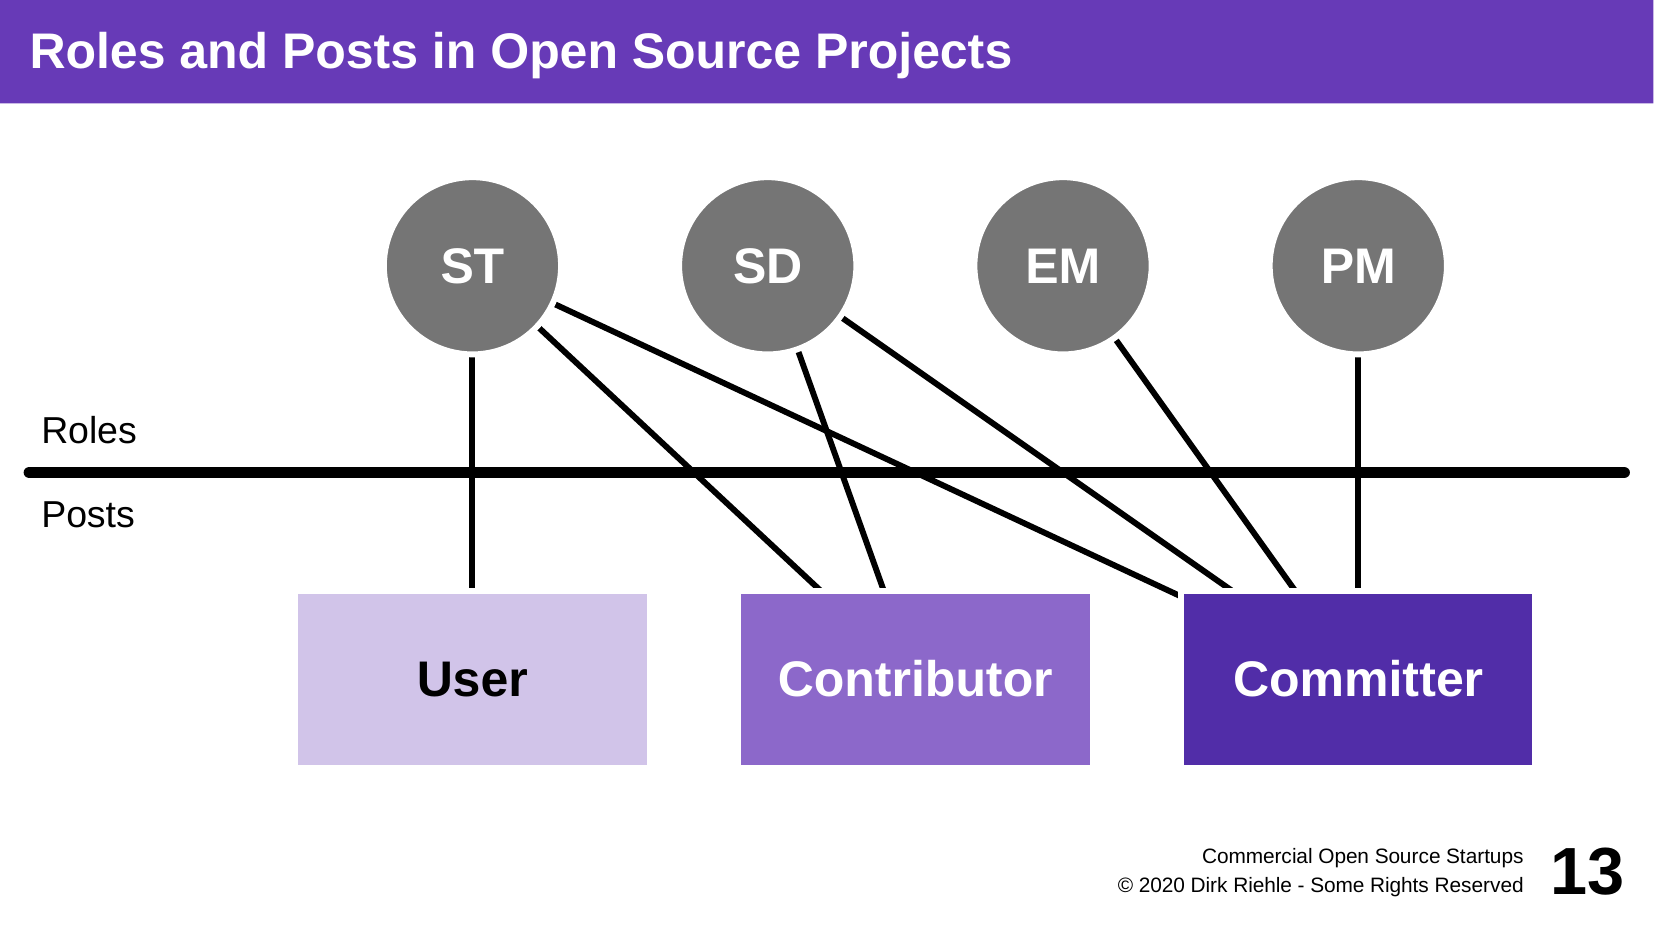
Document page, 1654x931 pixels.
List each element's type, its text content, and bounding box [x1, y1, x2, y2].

text_box SD [679, 177, 857, 355]
text_box Committer [1181, 590, 1536, 768]
text_box User [295, 590, 650, 768]
text_box ST [383, 177, 562, 355]
text_box Contributor [738, 590, 1093, 768]
title Roles and Posts in Open Source Projects [0, 0, 1654, 104]
text_box EM [974, 177, 1152, 355]
text_box PM [1269, 177, 1447, 355]
